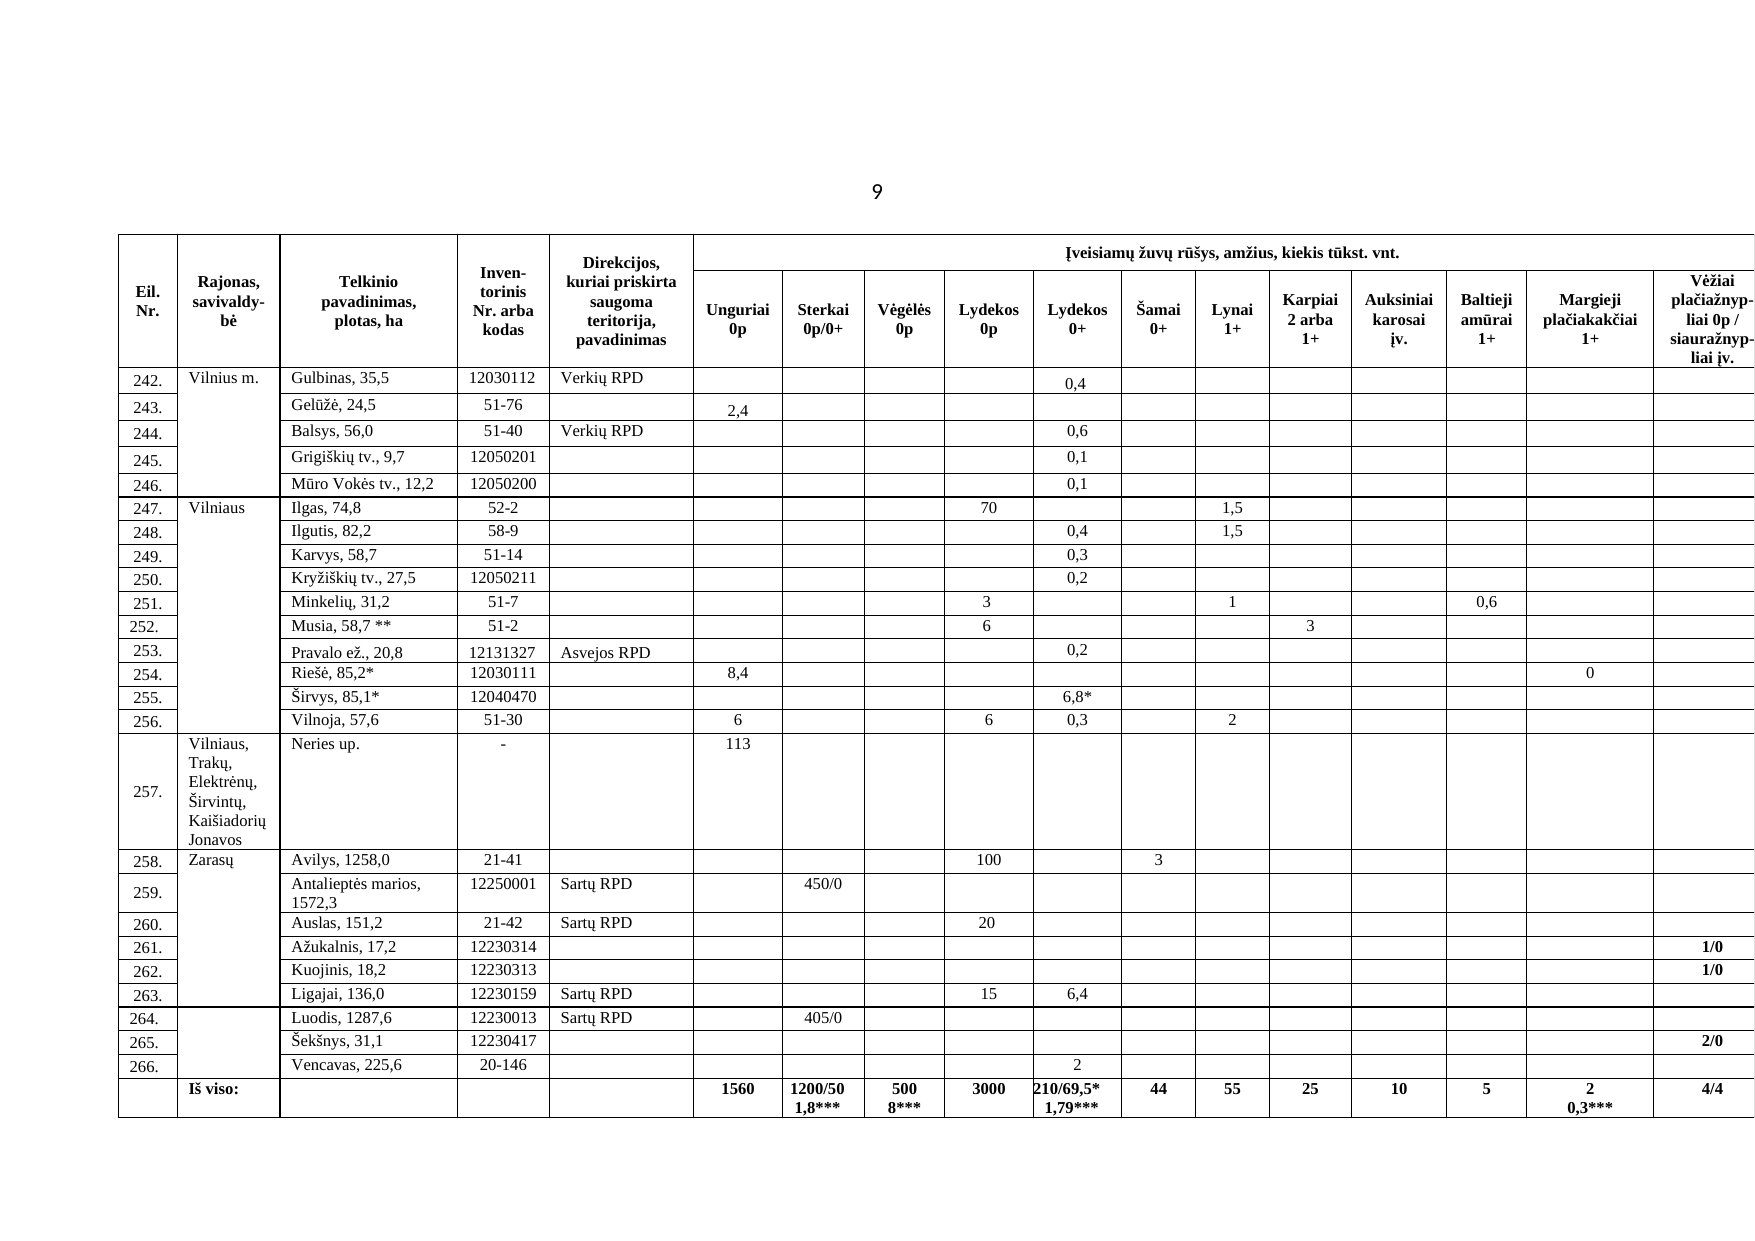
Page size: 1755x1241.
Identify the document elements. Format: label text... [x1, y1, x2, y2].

table_cell [1527, 913, 1653, 936]
table_cell [1654, 616, 1754, 638]
table_cell [1527, 984, 1653, 1006]
table_cell [1352, 498, 1446, 520]
table_cell - [458, 734, 549, 849]
table_cell [1352, 545, 1446, 567]
table_cell [1352, 960, 1446, 983]
table_cell [1654, 447, 1754, 473]
table_cell 0 [945, 1008, 1033, 1030]
table_cell Luodis, 1287,6 [281, 1008, 457, 1030]
table_cell 6,4 [1034, 984, 1121, 1006]
table_cell 0 [945, 663, 1033, 686]
table_cell [1527, 1031, 1653, 1054]
table_cell [1352, 521, 1446, 544]
table_cell 0 [1196, 545, 1269, 567]
table_cell [1352, 616, 1446, 638]
table_cell 0 [1270, 984, 1351, 1006]
table_cell [550, 710, 693, 733]
table_cell [550, 734, 693, 849]
table_cell 0 [1270, 368, 1351, 393]
table_cell Kuojinis, 18,2 [281, 960, 457, 983]
table_cell 0 [1122, 521, 1195, 544]
table_cell 258. [119, 850, 177, 872]
table_cell 0 [1196, 639, 1269, 662]
table_cell [1352, 663, 1446, 686]
table_cell 257. [119, 734, 177, 849]
table_cell 0 [1270, 545, 1351, 567]
table_cell 0 [694, 368, 782, 393]
table_cell [783, 394, 864, 420]
table_cell 51-7 [458, 592, 549, 614]
table_cell Karvys, 58,7 [281, 545, 457, 567]
table_cell [1352, 421, 1446, 446]
table_cell [694, 960, 782, 983]
table_cell [1527, 521, 1653, 544]
table_cell [550, 521, 693, 544]
table_cell 246. [119, 474, 177, 496]
table_cell [1352, 639, 1446, 662]
table_cell [1352, 1008, 1446, 1030]
table_cell [783, 521, 864, 544]
table_cell 0 [1447, 663, 1526, 686]
table_cell [1527, 734, 1653, 849]
table_cell [1352, 568, 1446, 591]
table_cell [1447, 913, 1526, 936]
table_cell 0 [1196, 1008, 1269, 1030]
table_cell [1654, 521, 1754, 544]
table_cell [1654, 663, 1754, 686]
table_cell [1352, 874, 1446, 912]
table_cell [1352, 984, 1446, 1006]
table_cell 44 [1122, 1079, 1195, 1117]
table_cell [1654, 639, 1754, 662]
table_cell [1034, 1031, 1121, 1054]
table_cell [458, 1079, 549, 1117]
table_cell 0 [694, 545, 782, 567]
table_cell [1654, 421, 1754, 446]
table_cell 0 [1270, 474, 1351, 496]
table_cell 0 [1122, 984, 1195, 1006]
table_cell [550, 1055, 693, 1077]
table_cell [865, 710, 944, 733]
table_cell [783, 421, 864, 446]
table_cell [865, 960, 944, 983]
table_cell [1270, 447, 1351, 473]
table_cell Auksiniai karosai įv. [1352, 271, 1446, 367]
table_cell [1654, 1008, 1754, 1030]
table_cell 1560 [694, 1079, 782, 1117]
table_cell [783, 545, 864, 567]
table_cell Baltieji amūrai 1+ [1447, 271, 1526, 367]
table_cell [1352, 447, 1446, 473]
table_cell 12131327 [458, 639, 549, 662]
table_cell 248. [119, 521, 177, 544]
table_cell Zarasų [178, 850, 279, 1006]
table_cell Avilys, 1258,0 [281, 850, 457, 872]
table_cell [1654, 368, 1754, 393]
table_cell 0 [1034, 734, 1121, 849]
table_cell [865, 616, 944, 638]
table_cell 1,5 [1196, 498, 1269, 520]
table_cell [865, 639, 944, 662]
table_cell 5 [1447, 1079, 1526, 1117]
table_cell [1196, 937, 1269, 959]
table_cell [1270, 937, 1351, 959]
table_cell [1122, 447, 1195, 473]
table_cell 0 [1122, 368, 1195, 393]
table_cell [1654, 913, 1754, 936]
table_cell Šamai 0+ [1122, 271, 1195, 367]
table_cell 0 [694, 1008, 782, 1030]
table_cell Verkių RPD [550, 368, 693, 393]
table_cell [945, 960, 1033, 983]
table_cell [783, 937, 864, 959]
table_cell Ligajai, 136,0 [281, 984, 457, 1006]
table_cell [1270, 1031, 1351, 1054]
table_cell 266. [119, 1055, 177, 1077]
table_cell 0 [694, 984, 782, 1006]
table_cell [945, 937, 1033, 959]
table_cell 3000 [945, 1079, 1033, 1117]
table_cell 0 [1122, 568, 1195, 591]
table_cell [865, 1031, 944, 1054]
table_cell [550, 394, 693, 420]
table_cell 0 [945, 447, 1033, 473]
table_cell [1352, 687, 1446, 709]
table_cell 20-146 [458, 1055, 549, 1077]
table_cell Asvejos RPD [550, 639, 693, 662]
table_cell [1447, 447, 1526, 473]
table_cell [865, 545, 944, 567]
table_cell 0 [1034, 913, 1121, 936]
table_cell [1122, 937, 1195, 959]
table_cell 0 [1447, 568, 1526, 591]
table_cell 0 [945, 568, 1033, 591]
table_cell 0 [694, 913, 782, 936]
table_cell 0 [1034, 616, 1121, 638]
table_cell 12050211 [458, 568, 549, 591]
table_cell 0 [1447, 639, 1526, 662]
table_cell 0 [1196, 984, 1269, 1006]
table_cell Sartų RPD [550, 984, 693, 1006]
table_cell [550, 474, 693, 496]
table_cell 0 [945, 521, 1033, 544]
table_cell Lydekos 0p [945, 271, 1033, 367]
table_cell [1654, 394, 1754, 420]
table_cell 21-41 [458, 850, 549, 872]
table_cell 12030111 [458, 663, 549, 686]
table_cell 1 [1196, 592, 1269, 614]
table_header Telkinio pavadinimas, plotas, ha [281, 235, 457, 367]
table_cell 0 [1122, 498, 1195, 520]
table_cell 0 [945, 734, 1033, 849]
table_cell 0 [1034, 850, 1121, 872]
table_cell 0 [1122, 687, 1195, 709]
table_cell [1527, 937, 1653, 959]
table_cell 0 [1196, 616, 1269, 638]
table_cell 0 [694, 447, 782, 473]
table_cell [783, 984, 864, 1006]
table_cell 0 [945, 474, 1033, 496]
table_cell 12050200 [458, 474, 549, 496]
table_cell 6 [694, 710, 782, 733]
table_cell [1654, 1055, 1754, 1077]
table_cell 12230313 [458, 960, 549, 983]
table_cell [694, 1031, 782, 1054]
table_cell 12230159 [458, 984, 549, 1006]
table_cell 1/0 [1654, 960, 1754, 983]
table_cell [1527, 474, 1653, 496]
table_cell Vėgėlės 0p [865, 271, 944, 367]
table_cell 450/0 [783, 874, 864, 912]
table_cell 0,4 [1034, 521, 1121, 544]
table_cell 10 [1352, 1079, 1446, 1117]
table_header Įveisiamų žuvų rūšys, amžius, kiekis tūkst. vnt. [694, 235, 1754, 270]
table_cell [550, 850, 693, 872]
table_cell 2 0,3*** [1527, 1079, 1653, 1117]
table_cell 0 [1447, 545, 1526, 567]
table_cell 251. [119, 592, 177, 614]
table_cell [1270, 960, 1351, 983]
table_cell [1122, 1031, 1195, 1054]
table_cell 0 [1270, 1055, 1351, 1077]
table_cell [1654, 568, 1754, 591]
table_cell [865, 421, 944, 446]
table_cell 12230013 [458, 1008, 549, 1030]
table_cell [865, 368, 944, 393]
table_cell [865, 1055, 944, 1077]
table_cell [783, 710, 864, 733]
table_cell [865, 663, 944, 686]
table_cell 6 [945, 710, 1033, 733]
table_cell 247. [119, 498, 177, 520]
table_cell [865, 1008, 944, 1030]
table_cell 252. [119, 616, 177, 638]
table_cell 51-14 [458, 545, 549, 567]
table_cell 1200/50 1,8*** [783, 1079, 864, 1117]
table_cell [865, 521, 944, 544]
table_cell 245. [119, 447, 177, 473]
table_cell 0 [945, 687, 1033, 709]
table_cell [783, 639, 864, 662]
table_cell Neries up. [281, 734, 457, 849]
table_cell 52-2 [458, 498, 549, 520]
table_cell [1447, 960, 1526, 983]
table_cell Minkelių, 31,2 [281, 592, 457, 614]
table_cell 0 [945, 368, 1033, 393]
table_cell 259. [119, 874, 177, 912]
table_cell 0 [1447, 616, 1526, 638]
table_cell Riešė, 85,2* [281, 663, 457, 686]
table_cell 0 [1122, 545, 1195, 567]
table_cell Šekšnys, 31,1 [281, 1031, 457, 1054]
table_cell 0 [1270, 734, 1351, 849]
table_cell 0 [1447, 874, 1526, 912]
table_cell [1447, 850, 1526, 872]
table_cell [783, 960, 864, 983]
table_header Inven-torinis Nr. arba kodas [458, 235, 549, 367]
table_cell Sartų RPD [550, 1008, 693, 1030]
table_cell 51-40 [458, 421, 549, 446]
table_cell [783, 447, 864, 473]
table_cell 0 [694, 421, 782, 446]
table_cell Antalieptės marios, 1572,3 [281, 874, 457, 912]
table_cell [1352, 937, 1446, 959]
table_cell 0 [1270, 913, 1351, 936]
table_cell 405/0 [783, 1008, 864, 1030]
table_cell [119, 1079, 177, 1117]
table_cell 12250001 [458, 874, 549, 912]
table_cell [783, 913, 864, 936]
table_cell [783, 498, 864, 520]
table_cell [783, 687, 864, 709]
table_cell [783, 592, 864, 614]
table_cell 0 [1196, 474, 1269, 496]
table_cell 0 [694, 498, 782, 520]
table_cell 0 [1447, 710, 1526, 733]
table_cell [550, 568, 693, 591]
table_cell 0 [1122, 874, 1195, 912]
table_cell [1447, 937, 1526, 959]
table_cell 25 [1270, 1079, 1351, 1117]
table_cell [550, 1079, 693, 1117]
table_cell 0 [1270, 687, 1351, 709]
table_cell [1270, 850, 1351, 872]
table_cell 260. [119, 913, 177, 936]
table_cell [1447, 394, 1526, 420]
table_cell 12040470 [458, 687, 549, 709]
table_cell Vilniaus, Trakų, Elektrėnų, Širvintų, Kaišiadorių Jonavos [178, 734, 279, 849]
table_header Direkcijos, kuriai priskirta saugoma teritorija, pavadinimas [550, 235, 693, 367]
table_cell [1352, 734, 1446, 849]
table_cell 255. [119, 687, 177, 709]
table_cell [1527, 639, 1653, 662]
table_cell 0 [1122, 1008, 1195, 1030]
table_cell 0 [1196, 663, 1269, 686]
table_cell [1527, 421, 1653, 446]
table_cell 0 [1527, 663, 1653, 686]
table_cell 0 [694, 1055, 782, 1077]
table_cell [1654, 734, 1754, 849]
table_cell 242. [119, 368, 177, 393]
table_cell Širvys, 85,1* [281, 687, 457, 709]
table_cell Iš viso: [178, 1079, 279, 1117]
table_cell 3 [945, 592, 1033, 614]
table_cell 12030112 [458, 368, 549, 393]
table_cell [1196, 850, 1269, 872]
table_cell 0 [694, 592, 782, 614]
table_cell [1352, 394, 1446, 420]
table_cell [1527, 687, 1653, 709]
table_cell Lynai 1+ [1196, 271, 1269, 367]
table_cell 0 [1122, 616, 1195, 638]
table_cell 0 [1270, 592, 1351, 614]
table_cell [1122, 421, 1195, 446]
table_cell [1196, 960, 1269, 983]
table_cell [865, 592, 944, 614]
table_cell Kryžiškių tv., 27,5 [281, 568, 457, 591]
table_cell 0,6 [1447, 592, 1526, 614]
table_cell 0 [1122, 1055, 1195, 1077]
table_cell 264. [119, 1008, 177, 1030]
table_cell 254. [119, 663, 177, 686]
table_cell Sartų RPD [550, 874, 693, 912]
table_cell [550, 616, 693, 638]
table_cell Gelūžė, 24,5 [281, 394, 457, 420]
table_cell 262. [119, 960, 177, 983]
table_cell 2,4 [694, 394, 782, 420]
table_cell 0 [1122, 913, 1195, 936]
table_cell 0 [1447, 521, 1526, 544]
table_cell 51-2 [458, 616, 549, 638]
table_cell [1352, 1055, 1446, 1077]
table_cell [865, 937, 944, 959]
table_cell [865, 568, 944, 591]
table_cell [550, 545, 693, 567]
table_cell [1654, 687, 1754, 709]
table_cell Lydekos 0+ [1034, 271, 1121, 367]
table_cell [550, 687, 693, 709]
table_cell 0 [1447, 734, 1526, 849]
table_cell [1527, 368, 1653, 393]
table_cell Musia, 58,7 ** [281, 616, 457, 638]
table_cell [1654, 984, 1754, 1006]
table_cell 51-76 [458, 394, 549, 420]
table_cell [1654, 874, 1754, 912]
table_cell [783, 368, 864, 393]
table_cell 0 [1447, 687, 1526, 709]
table_cell [1034, 937, 1121, 959]
table_cell 0 [694, 474, 782, 496]
table_cell 0 [1034, 394, 1121, 420]
table_cell 0 [1196, 874, 1269, 912]
table_cell 70 [945, 498, 1033, 520]
table_cell 210/69,5* 1,79*** [1034, 1079, 1121, 1117]
table_cell 253. [119, 639, 177, 662]
table_cell [1122, 960, 1195, 983]
table_cell 0 [1122, 639, 1195, 662]
table_cell 51-30 [458, 710, 549, 733]
table_cell 0 [1270, 521, 1351, 544]
table_cell [1196, 421, 1269, 446]
table_cell 0 [1122, 474, 1195, 496]
table_cell [1654, 474, 1754, 496]
table_cell [783, 663, 864, 686]
table_cell [1352, 474, 1446, 496]
table_cell [865, 498, 944, 520]
table_cell [550, 592, 693, 614]
table_cell 0 [1270, 498, 1351, 520]
table_cell 0 [1447, 498, 1526, 520]
table_cell 243. [119, 394, 177, 420]
table_cell [1527, 447, 1653, 473]
table_cell [865, 874, 944, 912]
table_cell 0 [1270, 639, 1351, 662]
table_cell 21-42 [458, 913, 549, 936]
table_cell Gulbinas, 35,5 [281, 368, 457, 393]
table_cell [783, 616, 864, 638]
table_cell [783, 1031, 864, 1054]
table_cell [1527, 498, 1653, 520]
table_cell [694, 850, 782, 872]
table_cell 2 [1196, 710, 1269, 733]
table_cell [1654, 498, 1754, 520]
table_cell [945, 1031, 1033, 1054]
table_cell [1527, 960, 1653, 983]
table_cell 0 [694, 616, 782, 638]
table_cell 0 [1447, 1055, 1526, 1077]
table_cell [1527, 850, 1653, 872]
table_cell 0 [1034, 592, 1121, 614]
table_cell 0 [1270, 568, 1351, 591]
table_cell 1/0 [1654, 937, 1754, 959]
table_cell 0 [1196, 1055, 1269, 1077]
table_cell 0 [694, 568, 782, 591]
table_cell 0 [945, 545, 1033, 567]
table_cell [783, 474, 864, 496]
table_cell 113 [694, 734, 782, 849]
table_cell Vilnius m. [178, 368, 279, 496]
table_cell Grigiškių tv., 9,7 [281, 447, 457, 473]
table_cell 0 [694, 874, 782, 912]
table_cell [1447, 1031, 1526, 1054]
table_cell [865, 913, 944, 936]
table_cell 0,3 [1034, 710, 1121, 733]
table_cell 6 [945, 616, 1033, 638]
table_cell [550, 960, 693, 983]
table_cell 0 [1447, 474, 1526, 496]
table_cell 0 [1270, 710, 1351, 733]
table_cell [1352, 850, 1446, 872]
table_cell [1527, 545, 1653, 567]
table_cell 0 [1122, 710, 1195, 733]
table_cell Sterkai 0p/0+ [783, 271, 864, 367]
table_cell [1527, 568, 1653, 591]
table_cell [1527, 1055, 1653, 1077]
table_cell 6,8* [1034, 687, 1121, 709]
table_cell Sartų RPD [550, 913, 693, 936]
table_cell 0 [1196, 913, 1269, 936]
table_cell Mūro Vokės tv., 12,2 [281, 474, 457, 496]
table_cell [865, 984, 944, 1006]
table_cell [1196, 394, 1269, 420]
table_cell [1352, 592, 1446, 614]
table_cell 0,4 [1034, 368, 1121, 393]
table_cell Vencavas, 225,6 [281, 1055, 457, 1077]
table_cell Ilgas, 74,8 [281, 498, 457, 520]
table_cell 0 [1122, 663, 1195, 686]
table_cell [1654, 545, 1754, 567]
table_cell [1654, 592, 1754, 614]
table_cell 12230314 [458, 937, 549, 959]
table_cell [1196, 447, 1269, 473]
table_cell 0 [945, 421, 1033, 446]
table_cell 55 [1196, 1079, 1269, 1117]
table_cell 0,2 [1034, 568, 1121, 591]
table_cell 0 [694, 521, 782, 544]
table_cell [1654, 710, 1754, 733]
table_cell [865, 394, 944, 420]
table_cell [1352, 710, 1446, 733]
table_cell 0 [1270, 874, 1351, 912]
table_cell 0 [945, 1055, 1033, 1077]
table_cell 0,1 [1034, 474, 1121, 496]
table_cell [550, 663, 693, 686]
table_cell 0,6 [1034, 421, 1121, 446]
table_cell 0,2 [1034, 639, 1121, 662]
table_cell [281, 1079, 457, 1117]
table_cell [865, 474, 944, 496]
table_cell 0 [1270, 663, 1351, 686]
table_cell 263. [119, 984, 177, 1006]
table_cell 100 [945, 850, 1033, 872]
table_cell 12050201 [458, 447, 549, 473]
table_cell Karpiai 2 arba 1+ [1270, 271, 1351, 367]
table_cell 12230417 [458, 1031, 549, 1054]
table_cell [694, 937, 782, 959]
table_cell Unguriai 0p [694, 271, 782, 367]
table_cell 0 [1034, 1008, 1121, 1030]
table_cell 0 [1447, 368, 1526, 393]
table_cell 0 [945, 639, 1033, 662]
table_cell [1352, 368, 1446, 393]
table_cell [1527, 394, 1653, 420]
table_cell [1034, 960, 1121, 983]
table_cell 250. [119, 568, 177, 591]
table_cell [865, 734, 944, 849]
table_cell Ilgutis, 82,2 [281, 521, 457, 544]
table_cell [550, 498, 693, 520]
table_cell Margieji plačiakakčiai 1+ [1527, 271, 1653, 367]
table_cell [1352, 1031, 1446, 1054]
table_cell 0 [1196, 734, 1269, 849]
table_cell 1,5 [1196, 521, 1269, 544]
table_cell [865, 447, 944, 473]
table_cell 0 [1034, 663, 1121, 686]
table_cell 3 [1270, 616, 1351, 638]
table_cell 0 [1196, 568, 1269, 591]
table_header Eil. Nr. [119, 235, 177, 367]
table_cell Vėžiai plačiažnyp-liai 0p / siauražnyp-liai įv. [1654, 271, 1754, 367]
table_cell 2/0 [1654, 1031, 1754, 1054]
table_cell 0 [694, 687, 782, 709]
table_cell 244. [119, 421, 177, 446]
table_cell 0 [1270, 1008, 1351, 1030]
table_cell Ažukalnis, 17,2 [281, 937, 457, 959]
table_cell [865, 687, 944, 709]
table_cell [550, 1031, 693, 1054]
table_cell 2 [1034, 1055, 1121, 1077]
table_cell [1527, 1008, 1653, 1030]
table_cell [1527, 616, 1653, 638]
table_cell 3 [1122, 850, 1195, 872]
table_cell [550, 937, 693, 959]
table_cell 4/4 [1654, 1079, 1754, 1117]
table_cell [1352, 913, 1446, 936]
table_cell 15 [945, 984, 1033, 1006]
table_cell 0 [1196, 368, 1269, 393]
table_cell 0 [1122, 592, 1195, 614]
table_cell 0,1 [1034, 447, 1121, 473]
table_header Rajonas, savivaldy-bė [178, 235, 279, 367]
table_cell 265. [119, 1031, 177, 1054]
table_cell 256. [119, 710, 177, 733]
table_cell 0 [1122, 734, 1195, 849]
table_cell 0 [1196, 687, 1269, 709]
table_cell [1270, 421, 1351, 446]
table_cell [783, 1055, 864, 1077]
table_cell 0 [1034, 498, 1121, 520]
table_cell Pravalo ež., 20,8 [281, 639, 457, 662]
table_cell 0 [1447, 1008, 1526, 1030]
table_cell 0,3 [1034, 545, 1121, 567]
table_cell 0 [1034, 874, 1121, 912]
table_cell 500 8*** [865, 1079, 944, 1117]
table_cell 249. [119, 545, 177, 567]
table_cell 261. [119, 937, 177, 959]
table_cell [1527, 874, 1653, 912]
table_cell [865, 850, 944, 872]
table_cell 8,4 [694, 663, 782, 686]
table_cell [783, 850, 864, 872]
table_cell [1270, 394, 1351, 420]
table_cell [783, 734, 864, 849]
table_cell 0 [945, 874, 1033, 912]
table_cell Balsys, 56,0 [281, 421, 457, 446]
table_cell [550, 447, 693, 473]
table_cell [1654, 850, 1754, 872]
table_cell 20 [945, 913, 1033, 936]
table_cell Verkių RPD [550, 421, 693, 446]
table_cell [1527, 710, 1653, 733]
table_cell [783, 568, 864, 591]
table_cell [1122, 394, 1195, 420]
table_cell [1196, 1031, 1269, 1054]
table_cell [1527, 592, 1653, 614]
table_cell Auslas, 151,2 [281, 913, 457, 936]
table_cell [1447, 421, 1526, 446]
table_cell 0 [694, 639, 782, 662]
table_cell Vilniaus [178, 498, 279, 733]
table_cell 58-9 [458, 521, 549, 544]
table_cell 0 [945, 394, 1033, 420]
table_cell 0 [1447, 984, 1526, 1006]
table_cell Vilnoja, 57,6 [281, 710, 457, 733]
